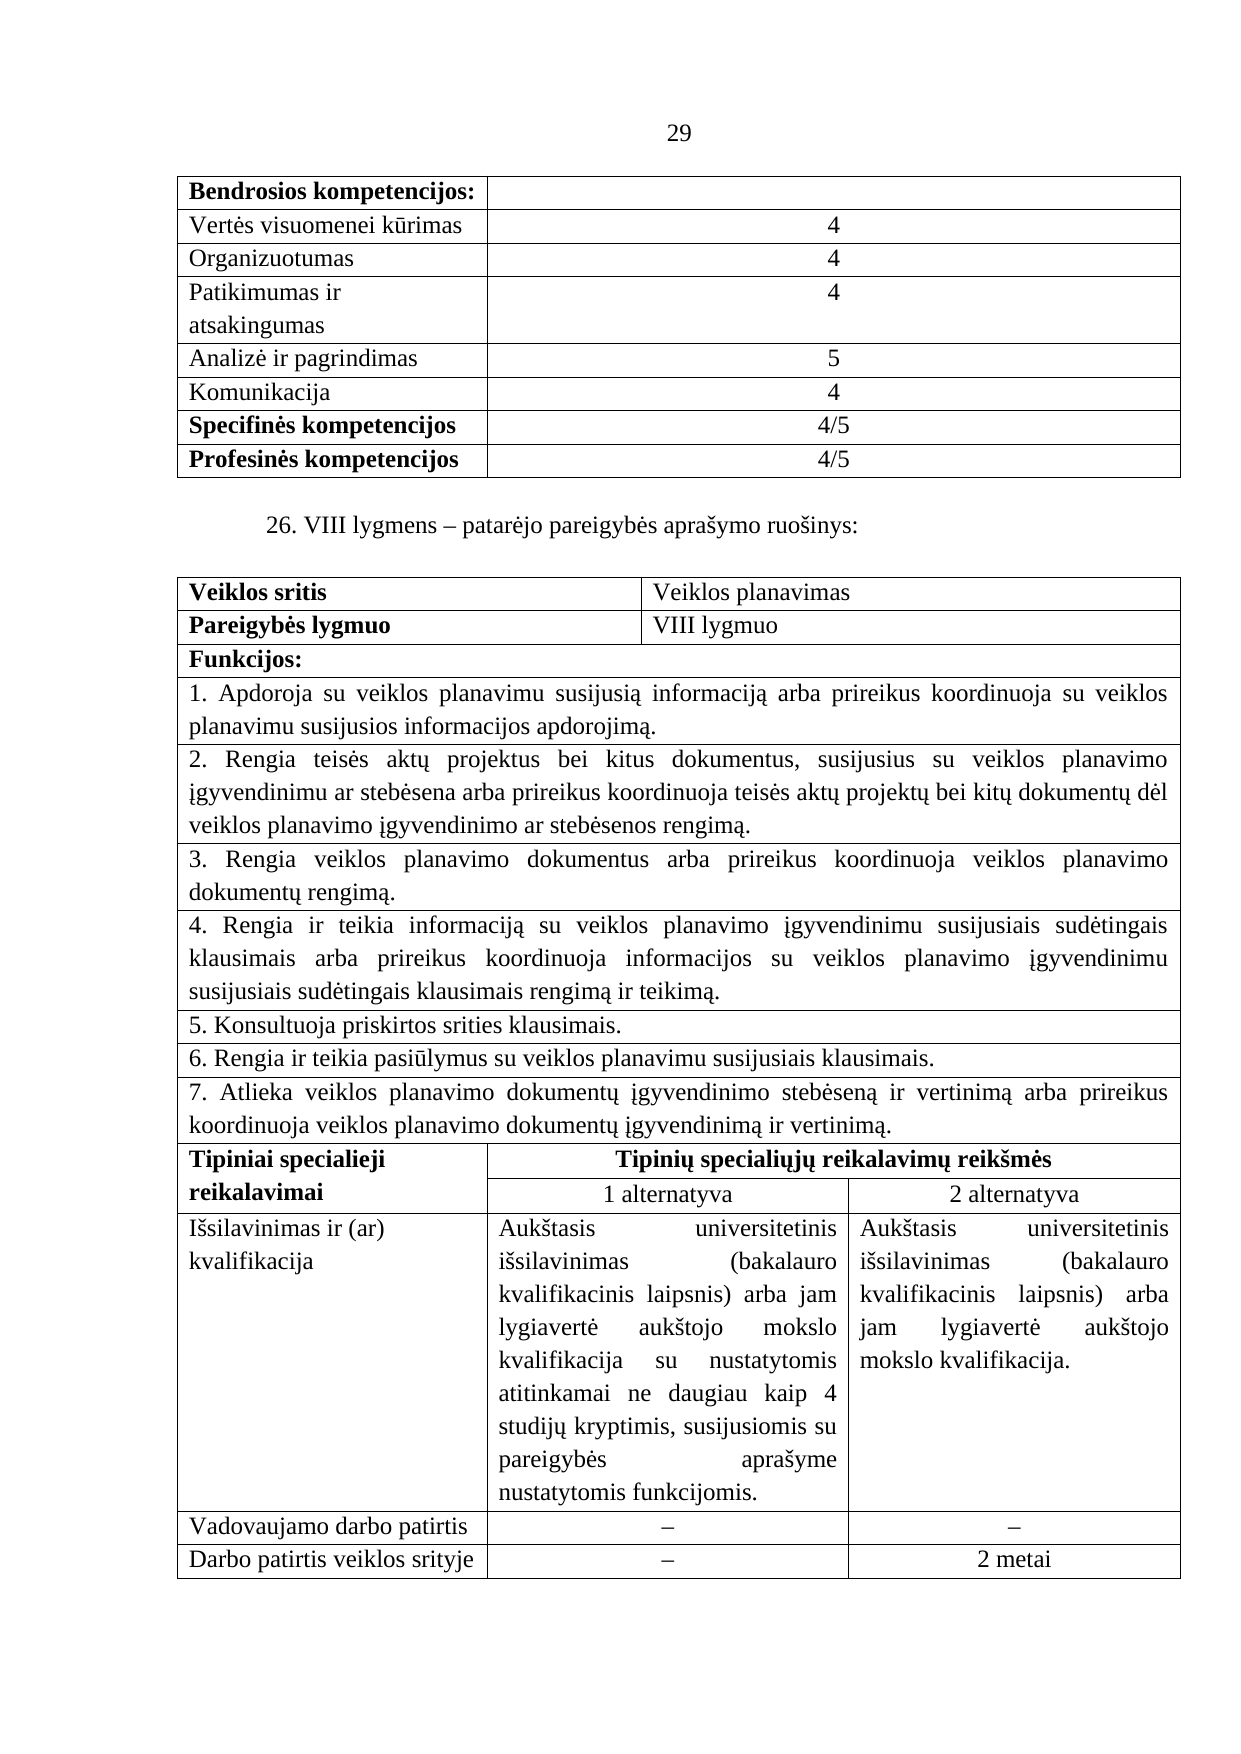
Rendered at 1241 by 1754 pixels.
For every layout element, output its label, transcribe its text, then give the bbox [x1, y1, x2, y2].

table_cell – [488, 1512, 848, 1544]
table_header Veiklos planavimas [642, 578, 1180, 610]
table_cell Aukštasis universitetinis išsilavinimas (bakalauro kvalifikacinis laipsnis) arba jam lygiavertė aukštojo mokslo kvalifikacija. [849, 1214, 1180, 1511]
table_cell 2 alternatyva [849, 1179, 1180, 1213]
table_cell 3. Rengia veiklos planavimo dokumentus arba prireikus koordinuoja veiklos planavimo dokumentų rengimą. [178, 844, 1180, 910]
table_cell Tipiniai specialieji reikalavimai [178, 1144, 487, 1213]
table_header Veiklos sritis [178, 578, 641, 610]
table_cell – [849, 1512, 1180, 1544]
table_cell Komunikacija [178, 378, 487, 410]
table_cell 4/5 [488, 411, 1180, 443]
table_cell Analizė ir pagrindimas [178, 344, 487, 376]
table_cell Specifinės kompetencijos [178, 411, 487, 443]
table_cell 2. Rengia teisės aktų projektus bei kitus dokumentus, susijusius su veiklos planavimo įgyvendinimu ar stebėsena arba prireikus koordinuoja teisės aktų projektų bei kitų dokumentų dėl veiklos planavimo įgyvendinimo ar stebėsenos rengimą. [178, 745, 1180, 843]
table_cell VIII lygmuo [642, 611, 1180, 644]
table_cell Bendrosios kompetencijos: [178, 177, 487, 209]
table_cell Patikimumas ir atsakingumas [178, 277, 487, 343]
table_cell 4 [488, 210, 1180, 243]
table_cell 7. Atlieka veiklos planavimo dokumentų įgyvendinimo stebėseną ir vertinimą arba prireikus koordinuoja veiklos planavimo dokumentų įgyvendinimą ir vertinimą. [178, 1078, 1180, 1143]
table_cell Organizuotumas [178, 244, 487, 276]
table_cell 4 [488, 277, 1180, 343]
table_cell Darbo patirtis veiklos srityje [178, 1545, 487, 1578]
table_cell 6. Rengia ir teikia pasiūlymus su veiklos planavimu susijusiais klausimais. [178, 1044, 1180, 1077]
table_cell 5. Konsultuoja priskirtos srities klausimais. [178, 1011, 1180, 1043]
table_cell Vadovaujamo darbo patirtis [178, 1512, 487, 1544]
table_cell 4 [488, 244, 1180, 276]
table_cell 5 [488, 344, 1180, 376]
table_cell Išsilavinimas ir (ar) kvalifikacija [178, 1214, 487, 1511]
table_cell Profesinės kompetencijos [178, 445, 487, 477]
table_cell Vertės visuomenei kūrimas [178, 210, 487, 243]
table_cell 4. Rengia ir teikia informaciją su veiklos planavimo įgyvendinimu susijusiais sudėtingais klausimais arba prireikus koordinuoja informacijos su veiklos planavimo įgyvendinimu susijusiais sudėtingais klausimais rengimą ir teikimą. [178, 911, 1180, 1009]
text 26. VIII lygmens – patarėjo pareigybės aprašymo ruošinys: [177, 511, 1181, 539]
table_cell 1 alternatyva [488, 1179, 848, 1213]
table_cell [488, 177, 1180, 209]
table_cell 4/5 [488, 445, 1180, 477]
table_cell Aukštasis universitetinis išsilavinimas (bakalauro kvalifikacinis laipsnis) arba jam lygiavertė aukštojo mokslo kvalifikacija su nustatytomis atitinkamai ne daugiau kaip 4 studijų kryptimis, susijusiomis su pareigybės aprašyme nustatytomis funkcijomis. [488, 1214, 848, 1511]
table_cell 4 [488, 378, 1180, 410]
table_cell 1. Apdoroja su veiklos planavimu susijusią informaciją arba prireikus koordinuoja su veiklos planavimu susijusios informacijos apdorojimą. [178, 678, 1180, 744]
table_cell Funkcijos: [178, 645, 1180, 677]
table_cell Pareigybės lygmuo [178, 611, 641, 644]
table_cell 2 metai [849, 1545, 1180, 1578]
table_cell Tipinių specialiųjų reikalavimų reikšmės [488, 1144, 1180, 1178]
table_cell – [488, 1545, 848, 1578]
